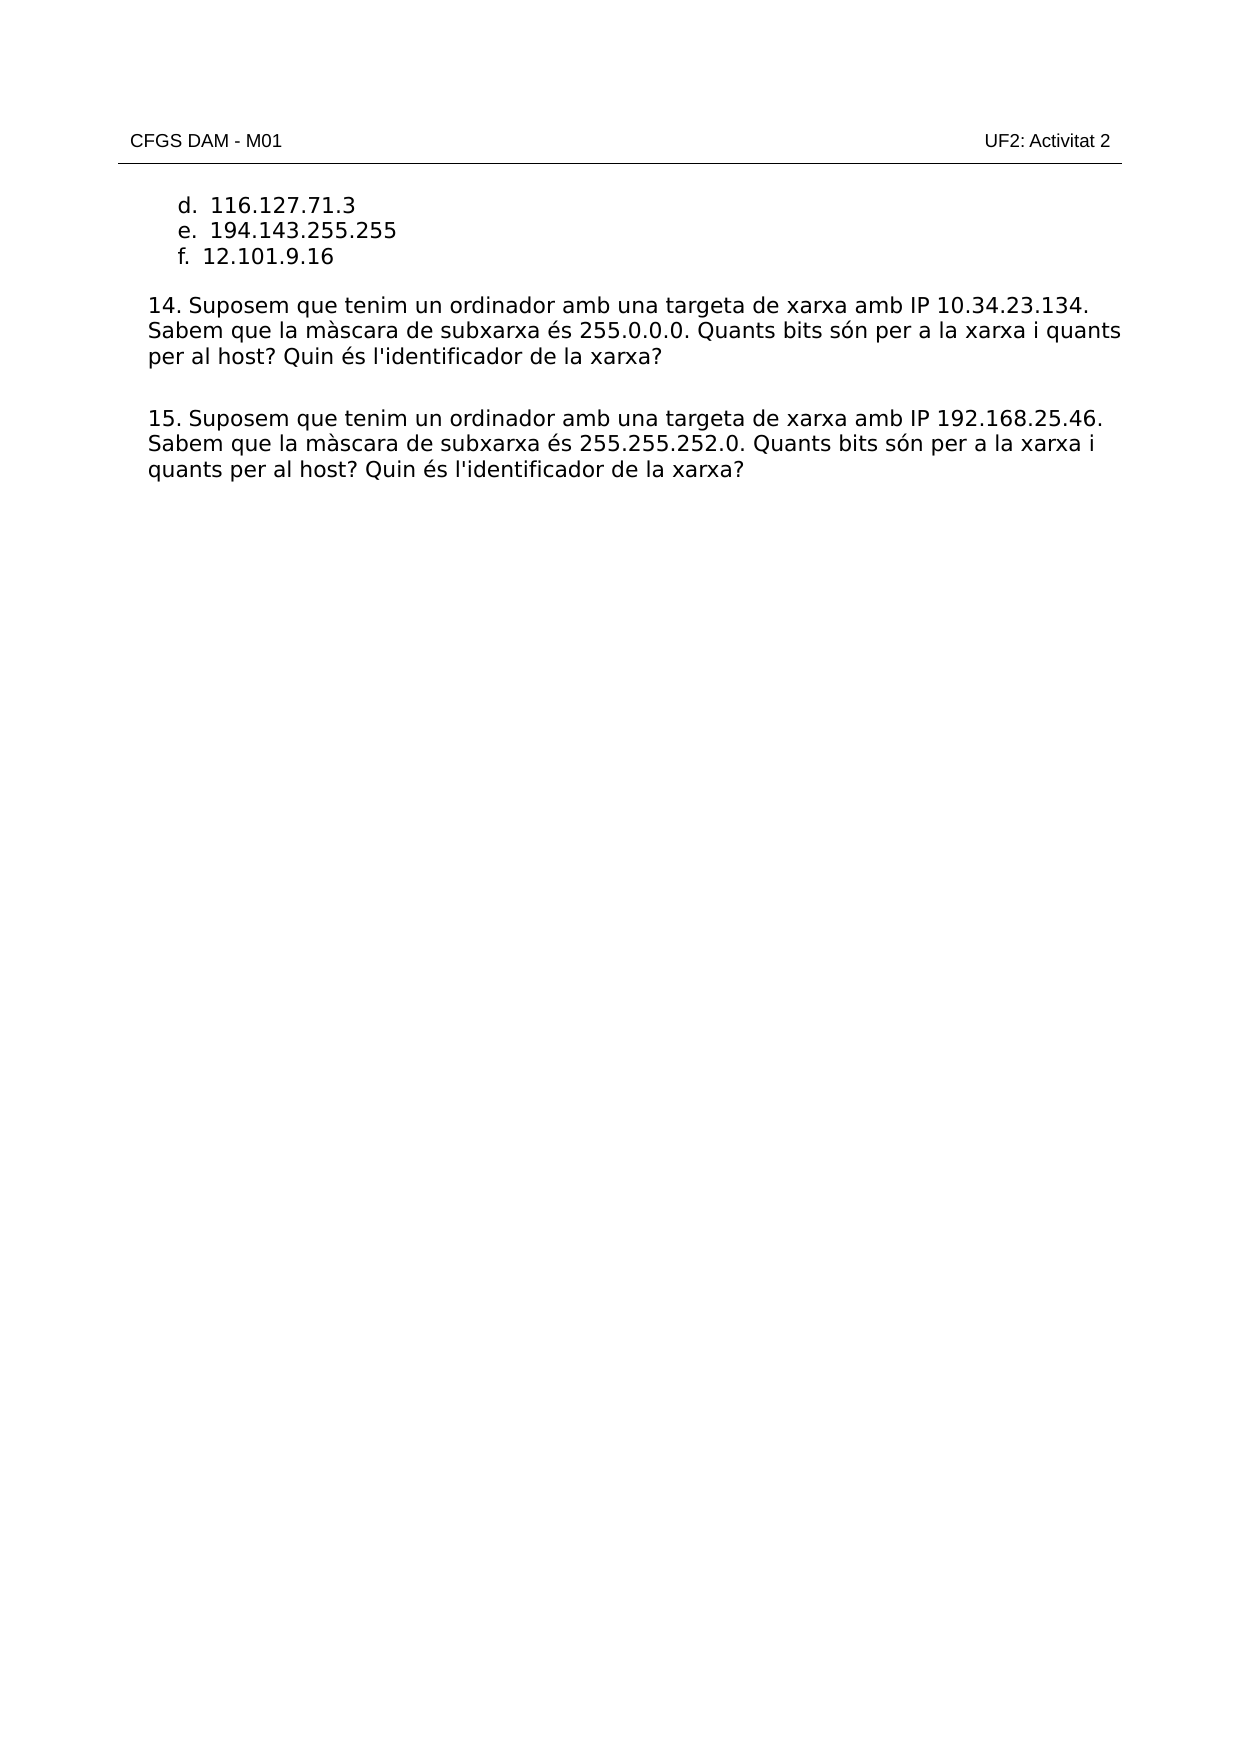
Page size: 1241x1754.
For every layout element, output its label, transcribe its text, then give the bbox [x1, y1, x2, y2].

list 194.143.255.255 [177, 218, 1122, 244]
list Suposem que tenim un ordinador amb una targeta de xarxa amb IP 10.34.23.134. Sabem que la màscara de subxarxa és 255.0.0.0. Quants bits són per a la xarxa i quants per al host? Quin és l'identificador de la xarxa? [148, 293, 1122, 369]
list Suposem que tenim un ordinador amb una targeta de xarxa amb IP 192.168.25.46. Sabem que la màscara de subxarxa és 255.255.252.0. Quants bits són per a la xarxa i quants per al host? Quin és l'identificador de la xarxa? [148, 406, 1122, 482]
list 116.127.71.3 [177, 193, 1122, 218]
list 12.101.9.16 [177, 244, 1122, 269]
